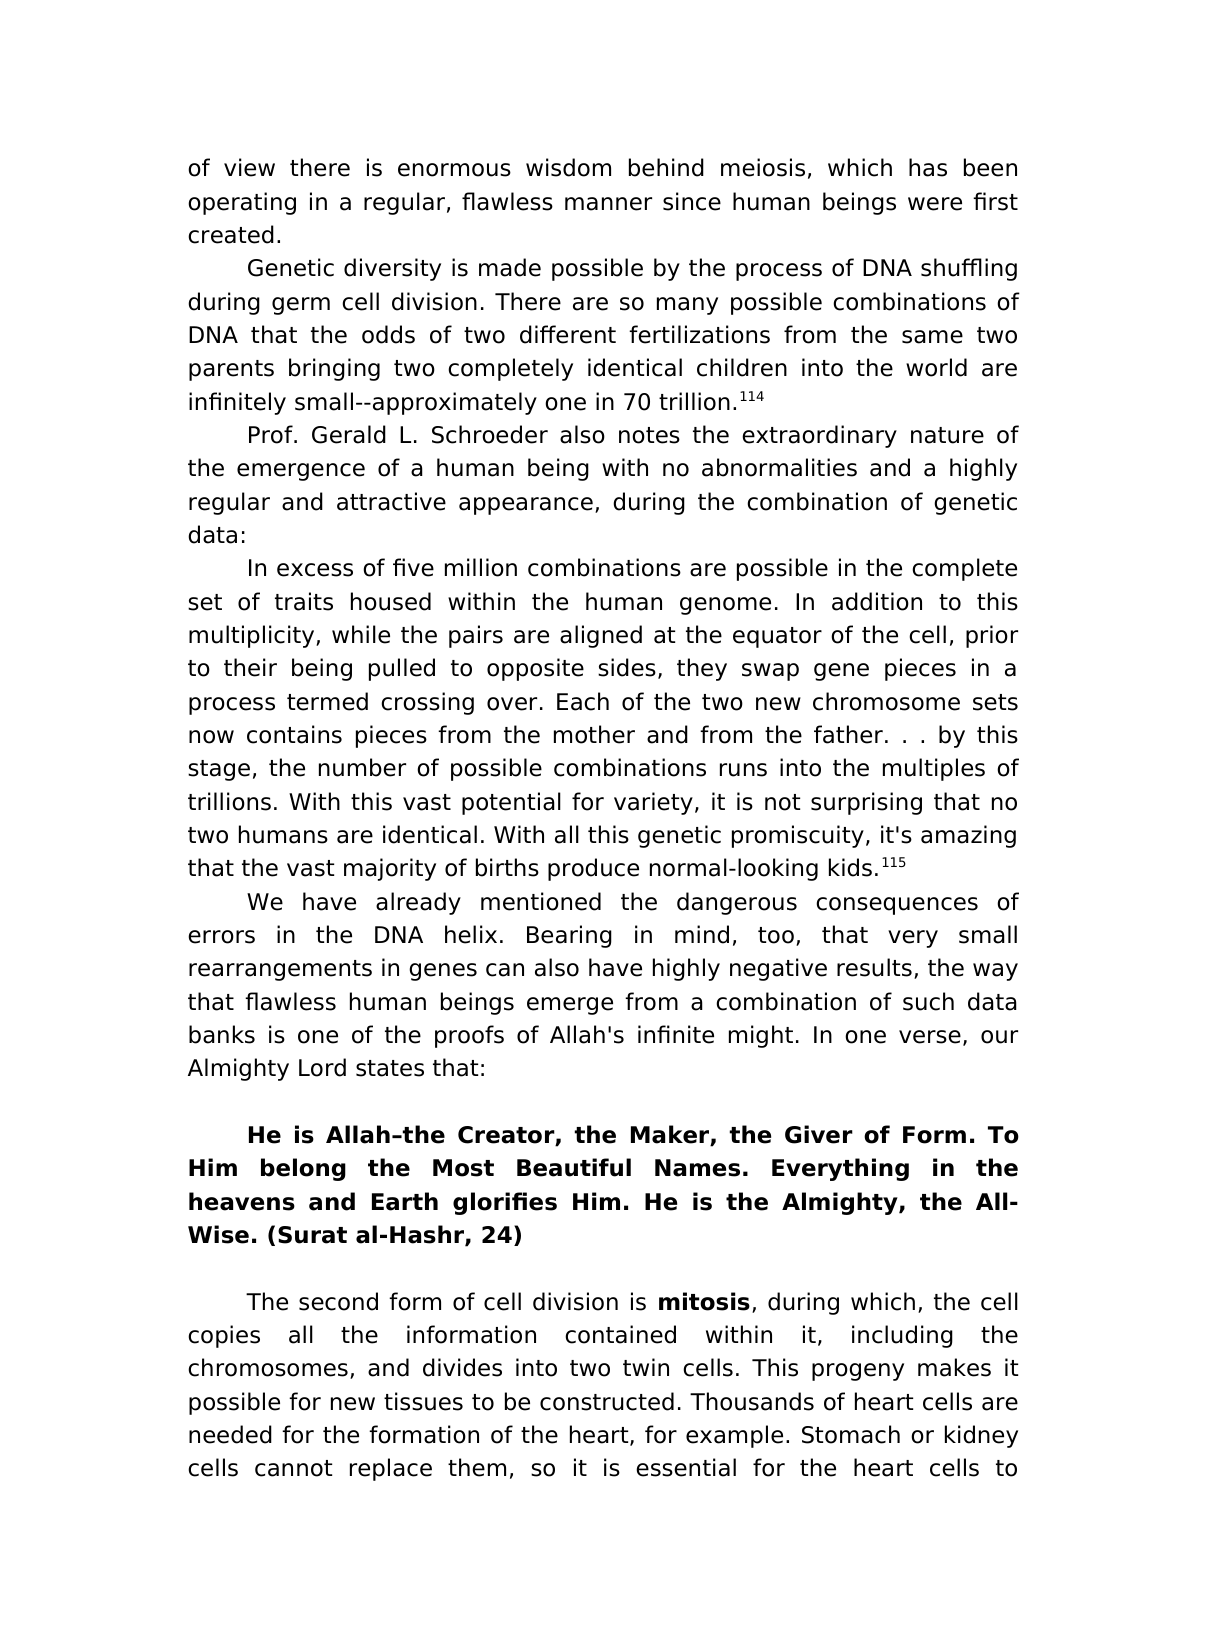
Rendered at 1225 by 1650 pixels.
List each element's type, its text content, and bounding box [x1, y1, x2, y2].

text We have already mentioned the dangerous consequences of errors in the DNA helix. Bearing in mind, too, that very small rearrangements in genes can also have highly negative results, the way that flawless human beings emerge from a combination of such data banks is one of the proofs of Allah's infinite might. In one verse, our Almighty Lord states that: [187, 883, 1020, 1083]
text The second form of cell division is mitosis, during which, the cell copies all the information contained within it, including the chromosomes, and divides into two twin cells. This progeny makes it possible for new tissues to be constructed. Thousands of heart cells are needed for the formation of the heart, for example. Stomach or kidney cells cannot replace them, so it is essential for the heart cells to [187, 1283, 1020, 1483]
text In excess of five million combinations are possible in the complete set of traits housed within the human genome. In addition to this multiplicity, while the pairs are aligned at the equator of the cell, prior to their being pulled to opposite sides, they swap gene pieces in a process termed crossing over. Each of the two new chromosome sets now contains pieces from the mother and from the father. . . by this stage, the number of possible combinations runs into the multiples of trillions. With this vast potential for variety, it is not surprising that no two humans are identical. With all this genetic promiscuity, it's amazing that the vast majority of births produce normal-looking kids.115 [187, 550, 1020, 883]
text He is Allah–the Creator, the Maker, the Giver of Form. To Him belong the Most Beautiful Names. Everything in the heavens and Earth glorifies Him. He is the Almighty, the All-Wise. (Surat al-Hashr, 24) [187, 1117, 1020, 1250]
text Prof. Gerald L. Schroeder also notes the extraordinary nature of the emergence of a human being with no abnormalities and a highly regular and attractive appearance, during the combination of genetic data: [187, 417, 1020, 550]
text Genetic diversity is made possible by the process of DNA shuffling during germ cell division. There are so many possible combinations of DNA that the odds of two different fertilizations from the same two parents bringing two completely identical children into the world are infinitely small--approximately one in 70 trillion.114 [187, 250, 1020, 417]
text of view there is enormous wisdom behind meiosis, which has been operating in a regular, flawless manner since human beings were first created. [187, 150, 1020, 250]
